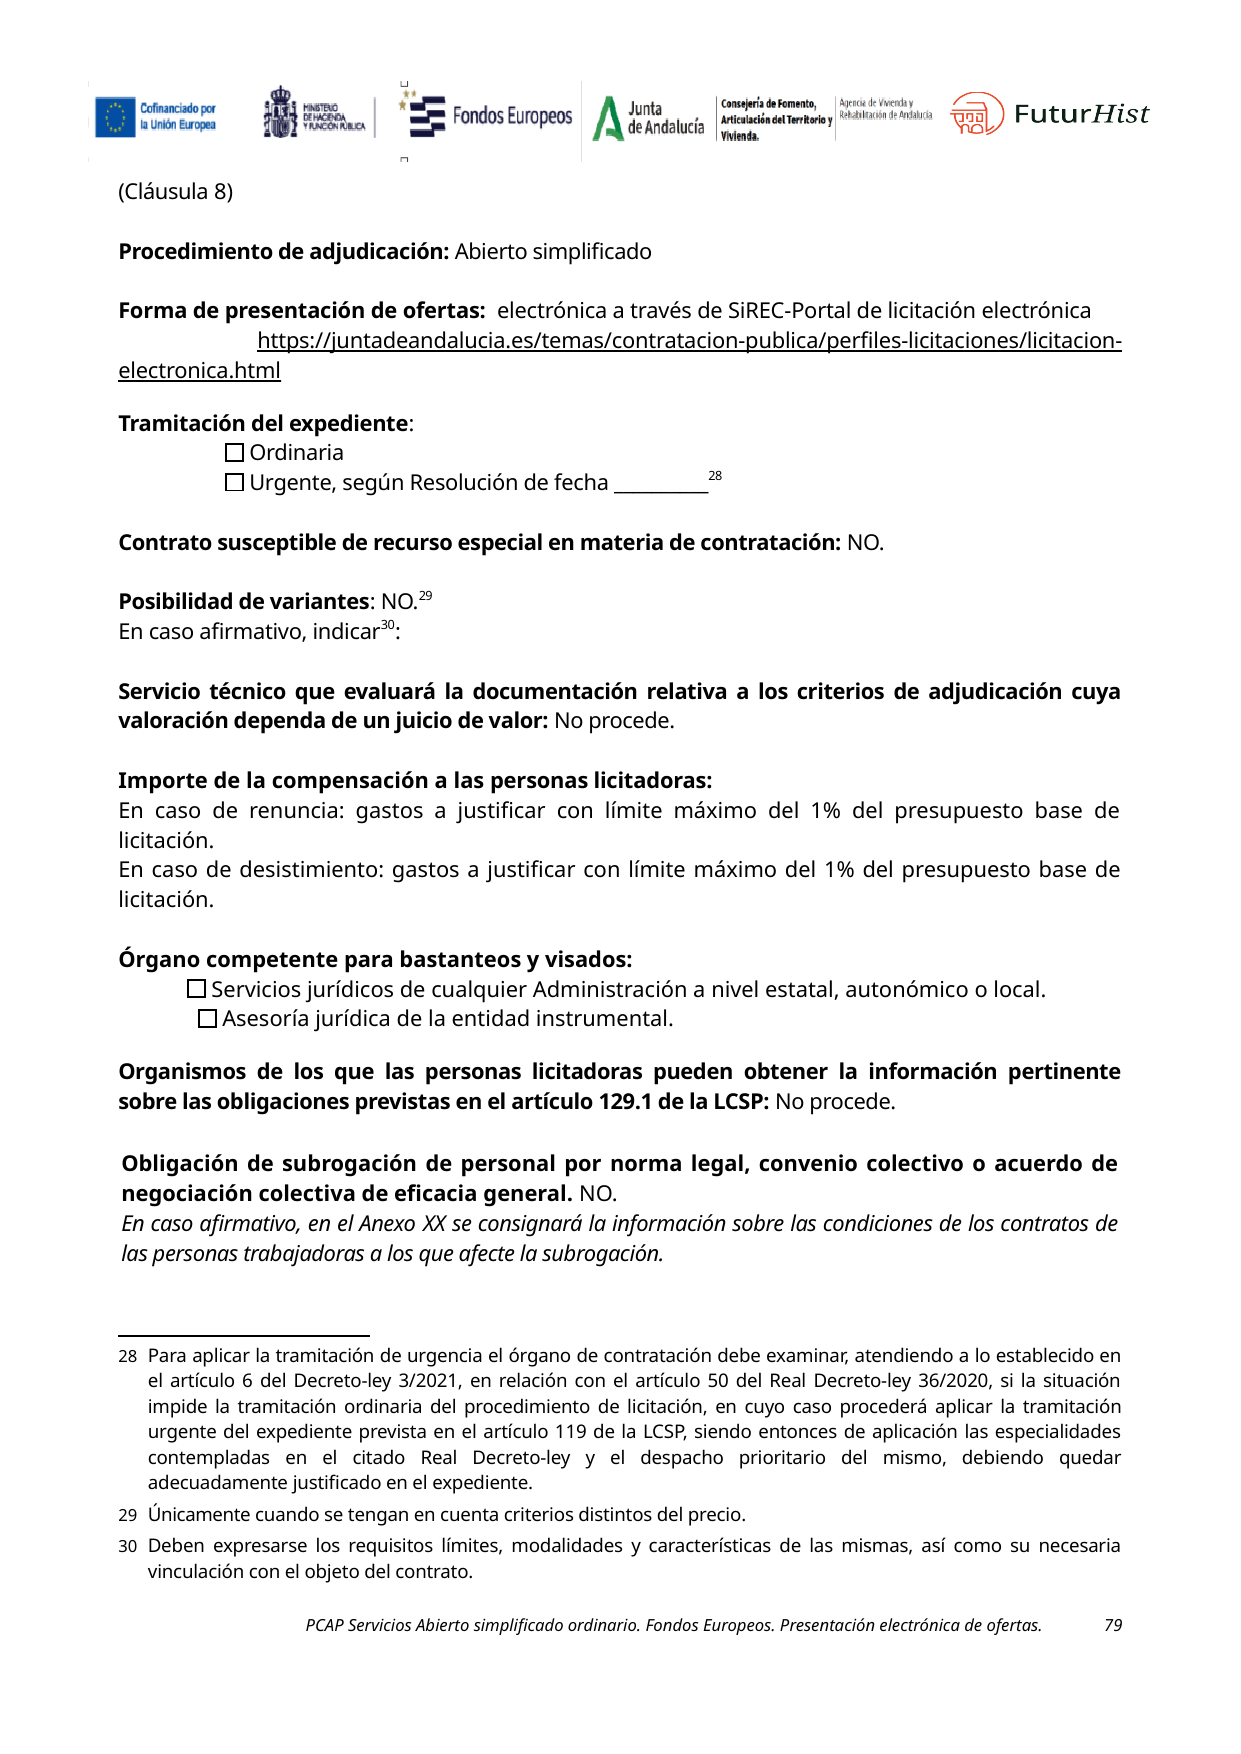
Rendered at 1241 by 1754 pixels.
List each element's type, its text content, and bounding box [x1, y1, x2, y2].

text Ordinaria [118, 437, 1122, 467]
text Forma de presentación de ofertas: electrónica a través de SiREC-Portal de licitación electrónica [118, 296, 1122, 325]
text Obligación de subrogación de personal por norma legal, convenio colectivo o acuerdo de negociación colectiva de eficacia general. NO. [118, 1145, 1122, 1208]
text Importe de la compensación a las personas licitadoras: [118, 765, 1122, 795]
picture [949, 92, 1150, 135]
text Posibilidad de variantes: NO. [118, 586, 1122, 616]
text https://juntadeandalucia.es/temas/contratacion-publica/perfiles-licitaciones/licitacion-electronica.html [118, 325, 1122, 385]
text Urgente, según Resolución de fecha __________ [118, 467, 1122, 497]
text Contrato susceptible de recurso especial en materia de contratación: NO. [118, 527, 1122, 557]
text Servicio técnico que evaluará la documentación relativa a los criterios de adjudicación cuya valoración dependa de un juicio de valor: No procede. [118, 676, 1122, 735]
text Tramitación del expediente: [118, 408, 1122, 437]
text Organismos de los que las personas licitadoras pueden obtener la información pertinente sobre las obligaciones previstas en el artículo 129.1 de la LCSP: No procede. [118, 1056, 1122, 1116]
text Servicios jurídicos de cualquier Administración a nivel estatal, autonómico o local. [118, 974, 1122, 1003]
text Deben expresarse los requisitos límites, modalidades y características de las mismas, así como su necesaria vinculación con el objeto del contrato. [118, 1533, 1122, 1584]
text Para aplicar la tramitación de urgencia el órgano de contratación debe examinar, atendiendo a lo establecido en el artículo 6 del Decreto-ley 3/2021, en relación con el artículo 50 del Real Decreto-ley 36/2020, si la situación impide la tramitación ordinaria del procedimiento de licitación, en cuyo caso procederá aplicar la tramitación urgente del expediente prevista en el artículo 119 de la LCSP, siendo entonces de aplicación las especialidades contempladas en el citado Real Decreto-ley y el despacho prioritario del mismo, debiendo quedar adecuadamente justificado en el expediente. [118, 1342, 1122, 1495]
text En caso afirmativo, indicar: [118, 616, 1122, 646]
text En caso de desistimiento: gastos a justificar con límite máximo del 1% del presupuesto base de licitación. [118, 854, 1122, 914]
picture [88, 79, 943, 162]
text Únicamente cuando se tengan en cuenta criterios distintos del precio. [118, 1501, 1122, 1527]
text Procedimiento de adjudicación: Abierto simplificado [118, 236, 1122, 266]
text En caso afirmativo, en el Anexo XX se consignará la información sobre las condiciones de los contratos de las personas trabajadoras a los que afecte la subrogación. [118, 1208, 1122, 1267]
text En caso de renuncia: gastos a justificar con límite máximo del 1% del presupuesto base de licitación. [118, 795, 1122, 854]
text (Cláusula 8) [118, 176, 1122, 206]
text Asesoría jurídica de la entidad instrumental. [171, 1003, 1122, 1033]
text Órgano competente para bastanteos y visados: [118, 944, 1122, 974]
